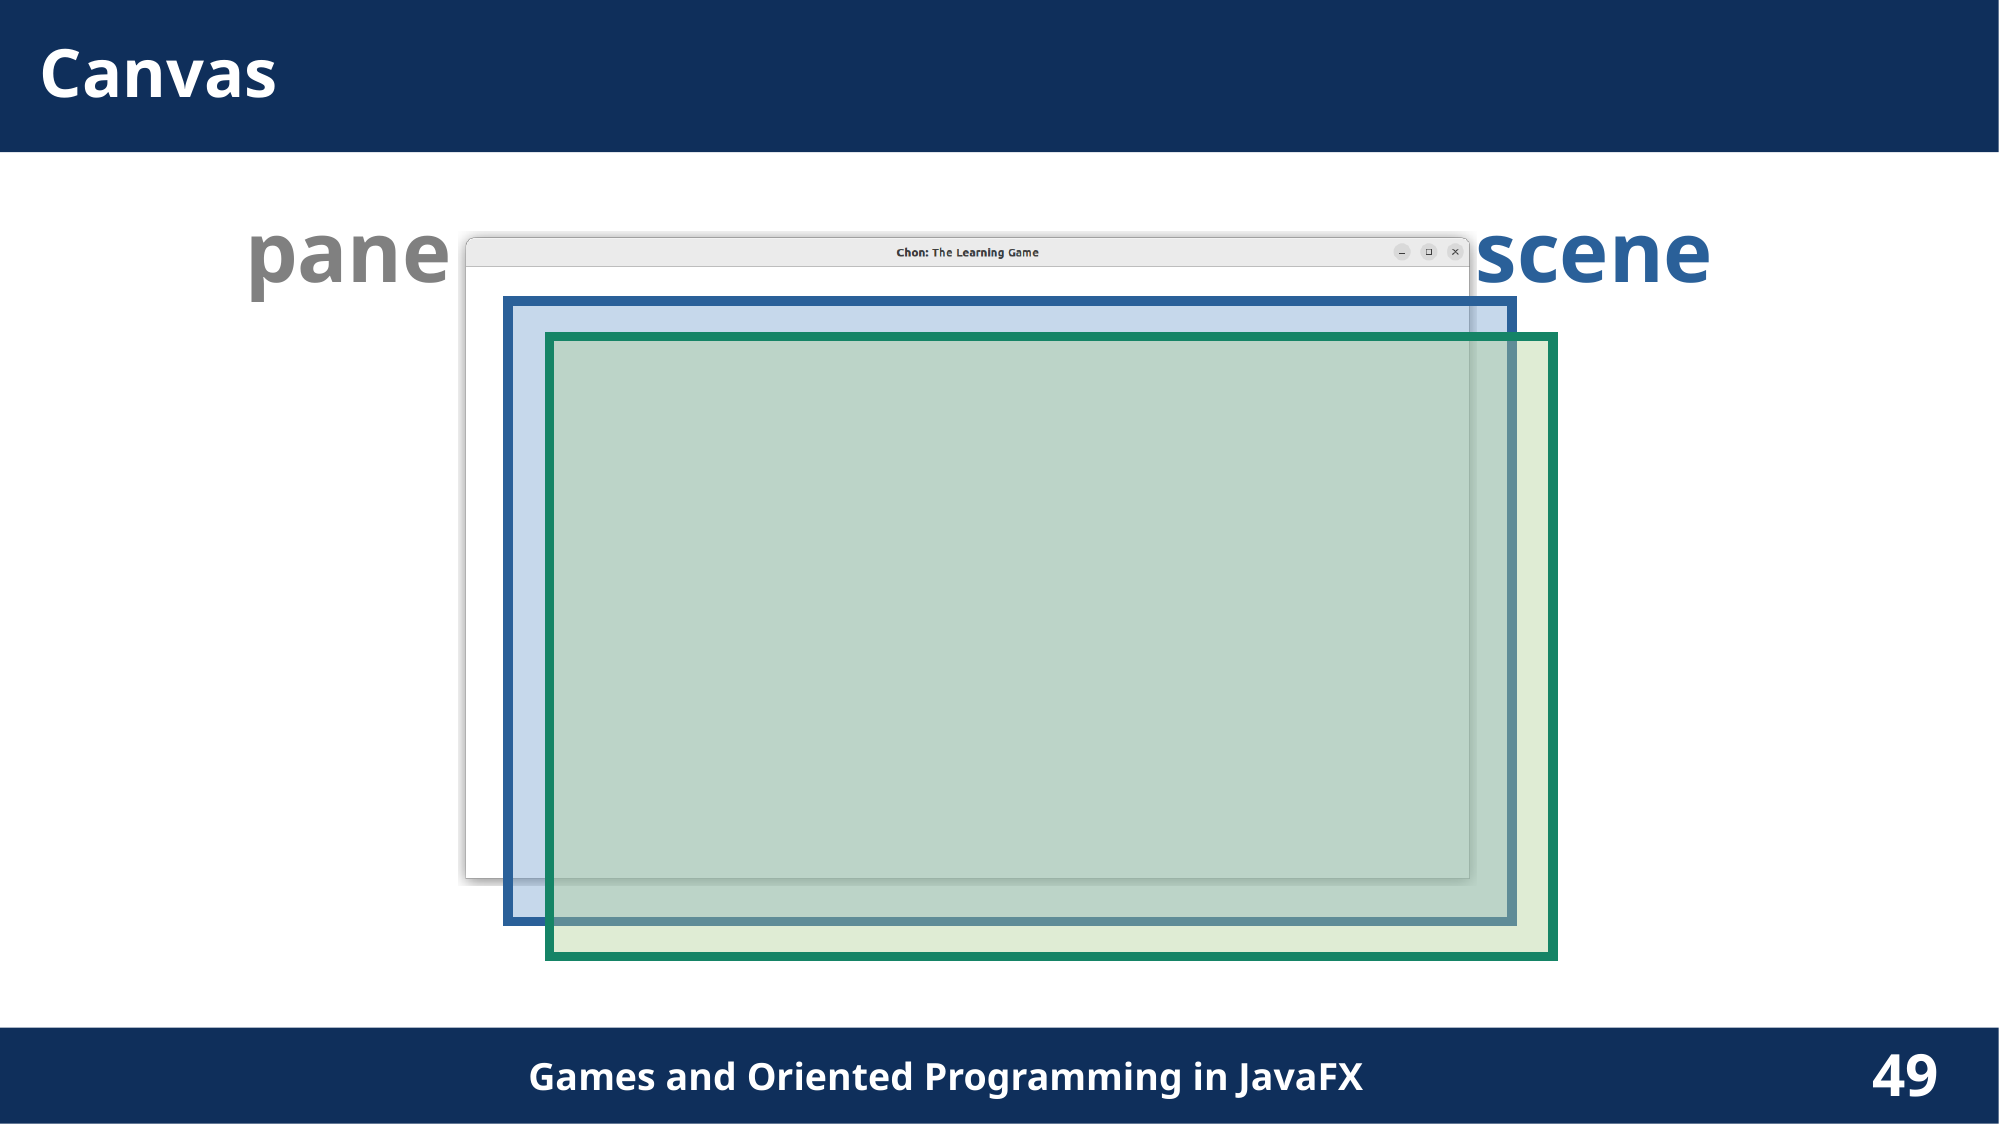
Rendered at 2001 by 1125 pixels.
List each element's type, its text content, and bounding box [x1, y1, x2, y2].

text_box scene [1435, 192, 1754, 308]
text_box Canvas [25, 23, 1999, 119]
picture [508, 231, 1435, 301]
picture [458, 308, 507, 886]
text_box [507, 301, 1554, 957]
text_box pane [188, 192, 508, 308]
